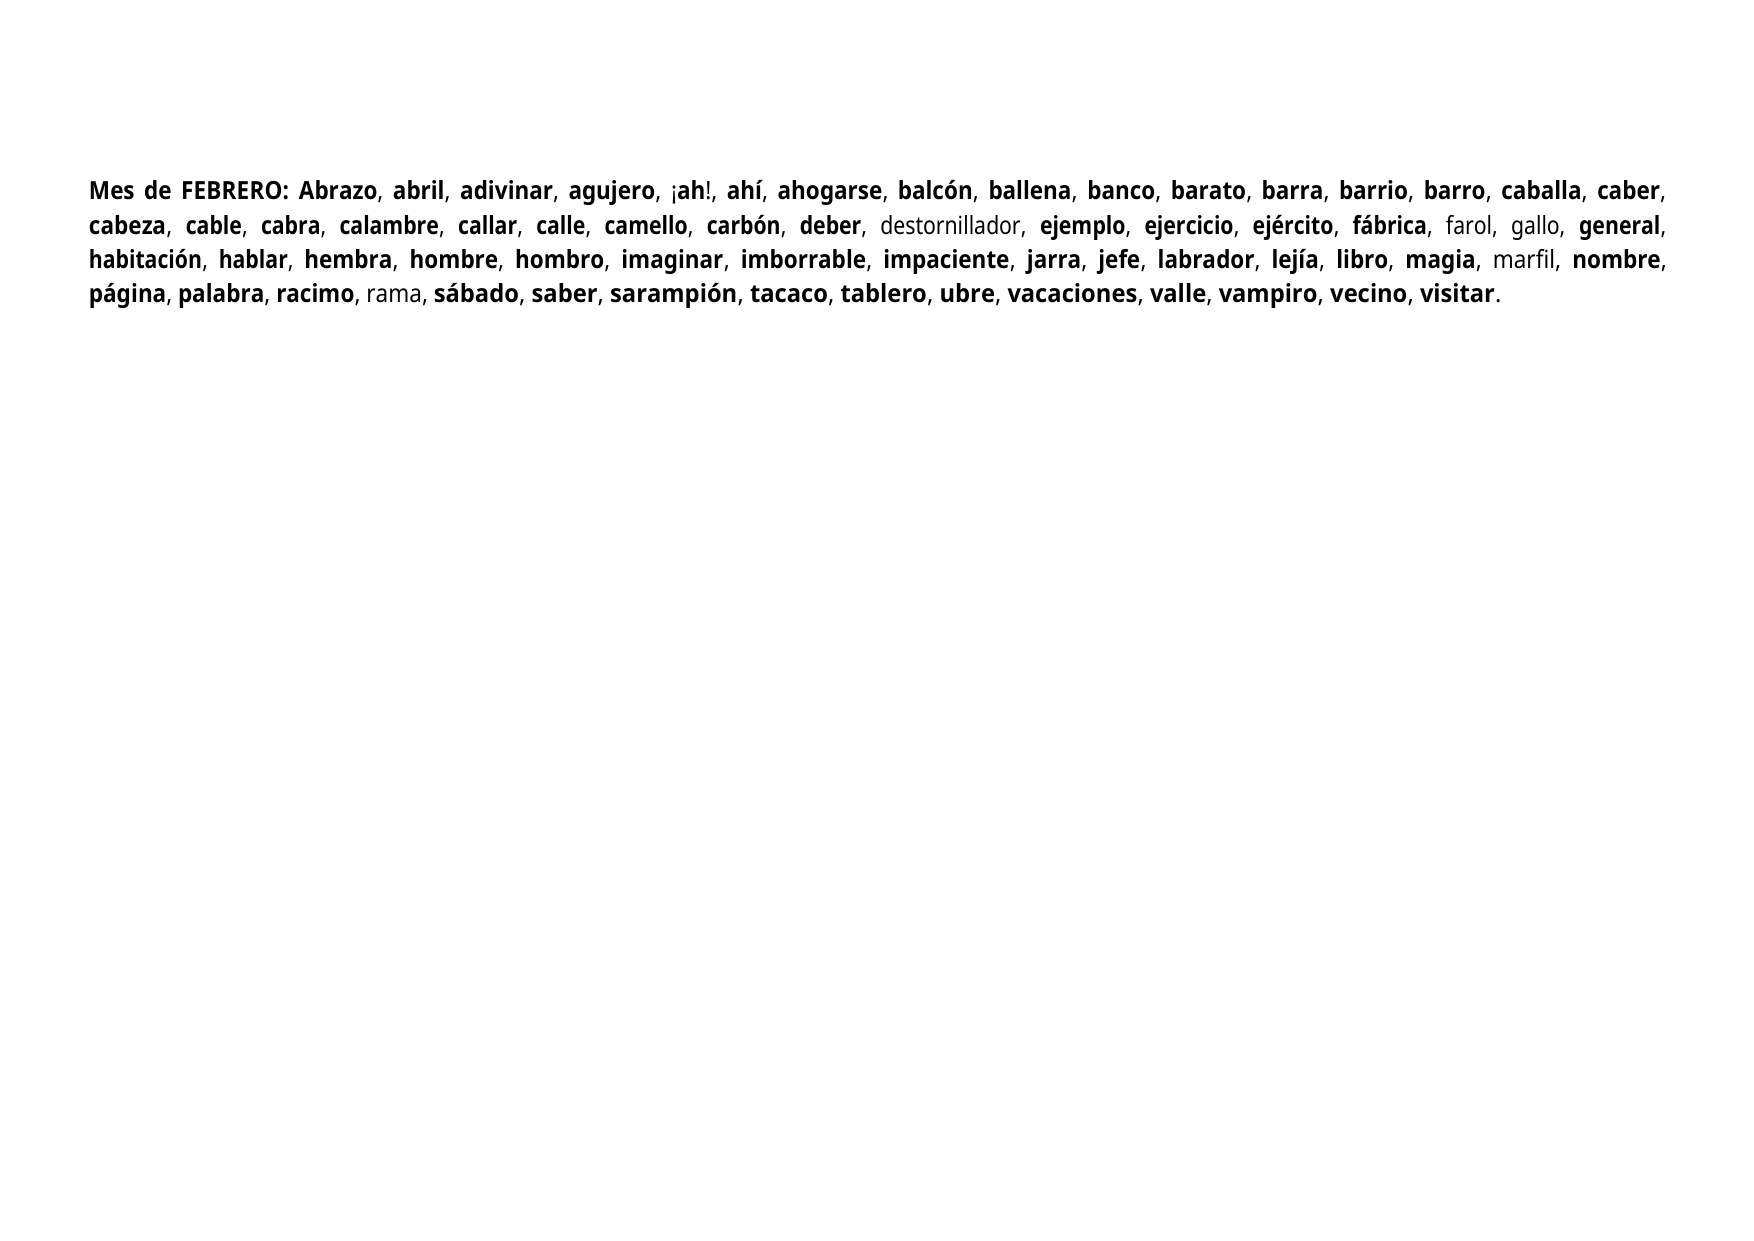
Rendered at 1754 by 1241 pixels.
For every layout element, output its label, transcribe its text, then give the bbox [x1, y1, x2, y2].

text Mes de FEBRERO: Abrazo, abril, adivinar, agujero, ¡ah!, ahí, ahogarse, balcón, ballena, banco, barato, barra, barrio, barro, caballa, caber, cabeza, cable, cabra, calambre, callar, calle, camello, carbón, deber, destornillador, ejemplo, ejercicio, ejército, fábrica, farol, gallo, general, habitación, hablar, hembra, hombre, hombro, imaginar, imborrable, impaciente, jarra, jefe, labrador, lejía, libro, magia, marfil, nombre, página, palabra, racimo, rama, sábado, saber, sarampión, tacaco, tablero, ubre, vacaciones, valle, vampiro, vecino, visitar. [89, 173, 1667, 310]
